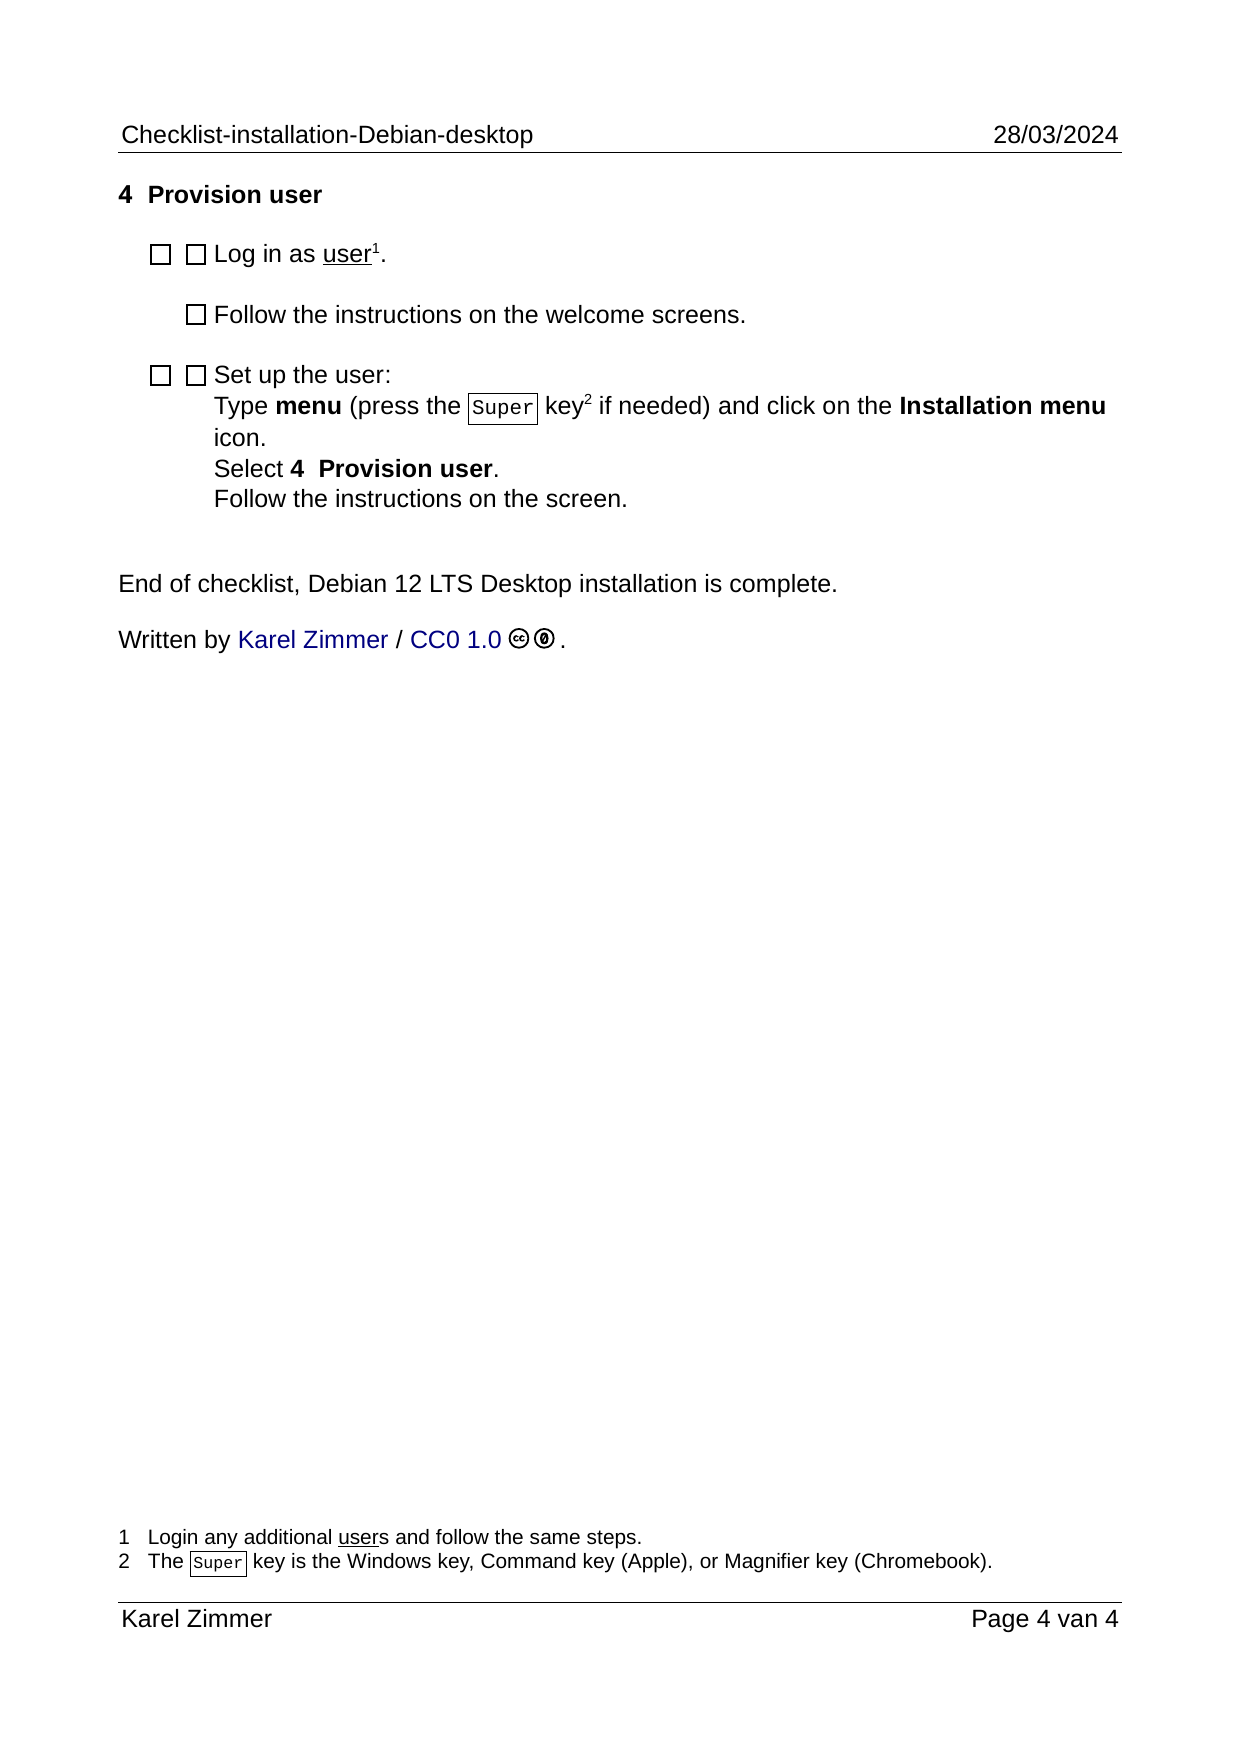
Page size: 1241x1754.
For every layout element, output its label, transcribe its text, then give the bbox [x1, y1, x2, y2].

table_cell [177, 454, 213, 484]
table_cell [142, 360, 177, 391]
table_cell [142, 484, 177, 514]
table_cell [177, 330, 213, 360]
table_cell [142, 330, 177, 360]
table_cell [177, 391, 213, 453]
table_cell [177, 360, 213, 391]
table_cell [177, 300, 213, 330]
list Provision user [118, 177, 1122, 211]
table_cell Follow the instructions on the welcome screens. [213, 300, 1122, 330]
table_header [118, 239, 142, 269]
text Written by Karel Zimmer / CC0 1.0 . [118, 626, 1122, 654]
table_cell [142, 269, 177, 300]
table_cell [213, 269, 1122, 300]
table_cell [142, 454, 177, 484]
table_header Log in as USER. [213, 239, 1122, 269]
table_cell [118, 269, 142, 300]
table_cell [118, 330, 142, 360]
table_cell [142, 300, 177, 330]
table_cell [213, 330, 1122, 360]
table_cell [142, 391, 177, 453]
table_cell Select 4 Provision user. [213, 454, 1122, 484]
table_header [142, 239, 177, 269]
table_cell Set up the user: [213, 360, 1122, 391]
table_cell Type menu (press the Super key if needed) and click on the Installation menu icon. [213, 391, 1122, 453]
table_cell [118, 300, 142, 330]
table_cell [177, 269, 213, 300]
table_cell [118, 454, 142, 484]
table_cell [118, 360, 142, 391]
table_cell [118, 391, 142, 453]
table_cell [177, 484, 213, 514]
table_cell Follow the instructions on the screen. [213, 484, 1122, 514]
text End of checklist, Debian 12 LTS Desktop installation is complete. [118, 570, 1122, 598]
table_cell [118, 484, 142, 514]
table_header [177, 239, 213, 269]
